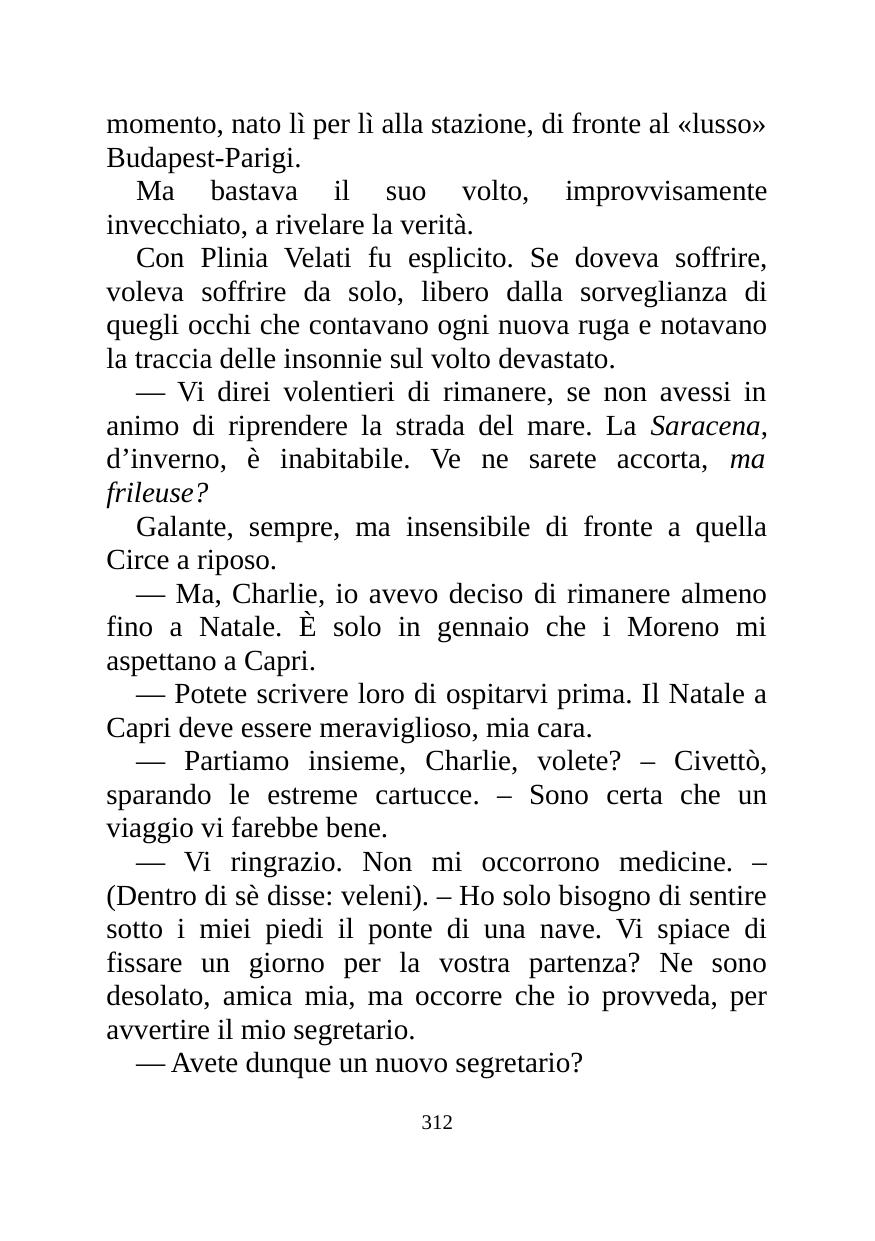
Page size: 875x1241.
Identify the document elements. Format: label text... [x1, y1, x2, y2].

text — Vi direi volentieri di rimanere, se non avessi in animo di riprendere la strada del mare. La Saracena, d’inverno, è inabitabile. Ve ne sarete accorta, ma frileuse? [106, 374, 768, 509]
text momento, nato lì per lì alla stazione, di fronte al «lusso» Budapest-Parigi. [106, 106, 768, 173]
text Galante, sempre, ma insensibile di fronte a quella Circe a riposo. [106, 509, 768, 576]
text — Ma, Charlie, io avevo deciso di rimanere almeno fino a Natale. È solo in gennaio che i Moreno mi aspettano a Capri. [106, 576, 768, 676]
text — Vi ringrazio. Non mi occorrono medicine. – (Dentro di sè disse: veleni). – Ho solo bisogno di sentire sotto i miei piedi il ponte di una nave. Vi spiace di fissare un giorno per la vostra partenza? Ne sono desolato, amica mia, ma occorre che io provveda, per avvertire il mio segretario. [106, 844, 768, 1045]
text — Potete scrivere loro di ospitarvi prima. Il Natale a Capri deve essere meraviglioso, mia cara. [106, 676, 768, 743]
text Ma bastava il suo volto, improvvisamente invecchiato, a rivelare la verità. [106, 173, 768, 240]
text Con Plinia Velati fu esplicito. Se doveva soffrire, voleva soffrire da solo, libero dalla sorveglianza di quegli occhi che contavano ogni nuova ruga e notavano la traccia delle insonnie sul volto devastato. [106, 240, 768, 374]
text — Avete dunque un nuovo segretario? [106, 1045, 768, 1079]
text — Partiamo insieme, Charlie, volete? – Civettò, sparando le estreme cartucce. – Sono certa che un viaggio vi farebbe bene. [106, 743, 768, 844]
